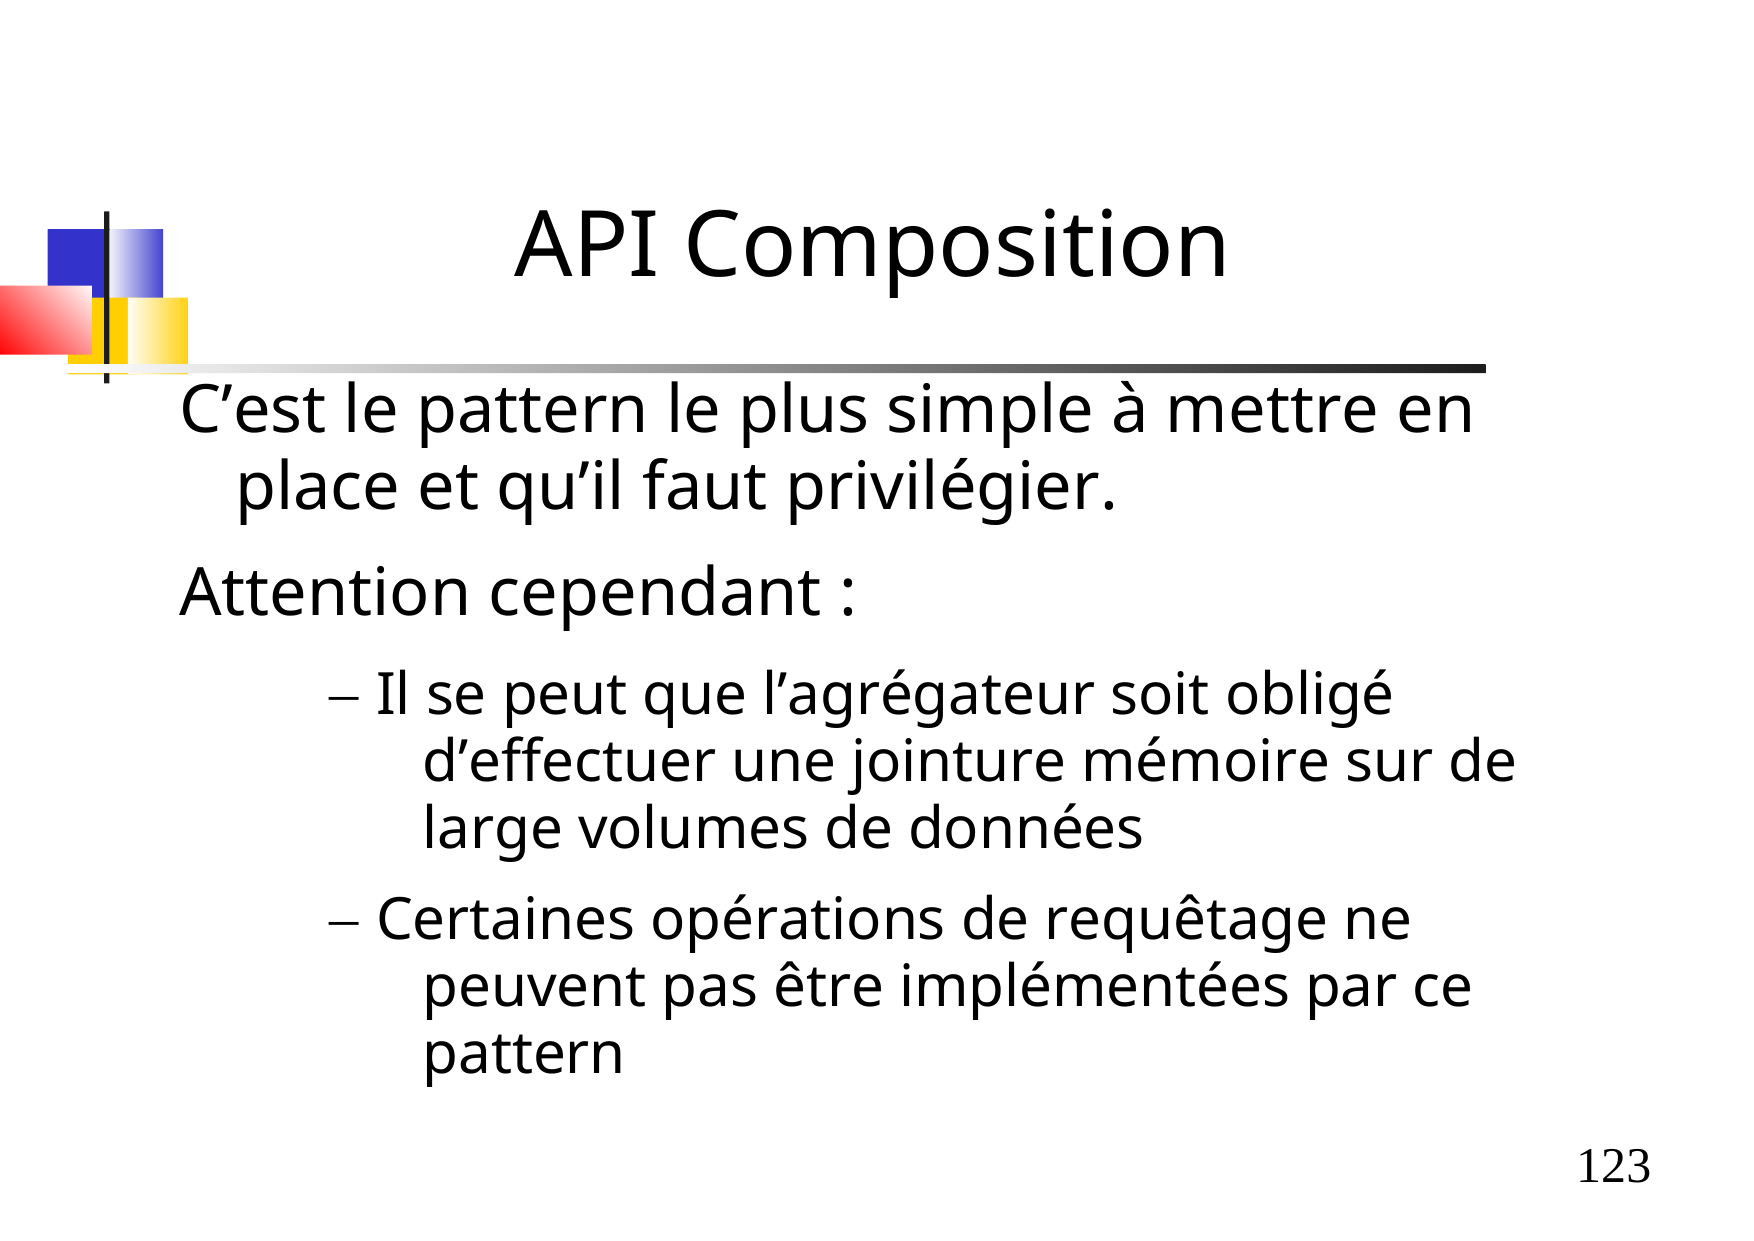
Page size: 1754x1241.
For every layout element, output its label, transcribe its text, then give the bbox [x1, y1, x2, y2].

title API Composition [179, 139, 1567, 351]
list C’est le pattern le plus simple à mettre en place et qu’il faut privilégier. Attention cependant : Il se peut que l’agrégateur soit obligé d’effectuer une jointure mémoire sur de large volumes de données Certaines opérations de requêtage ne peuvent pas être implémentées par ce pattern [179, 371, 1567, 1091]
